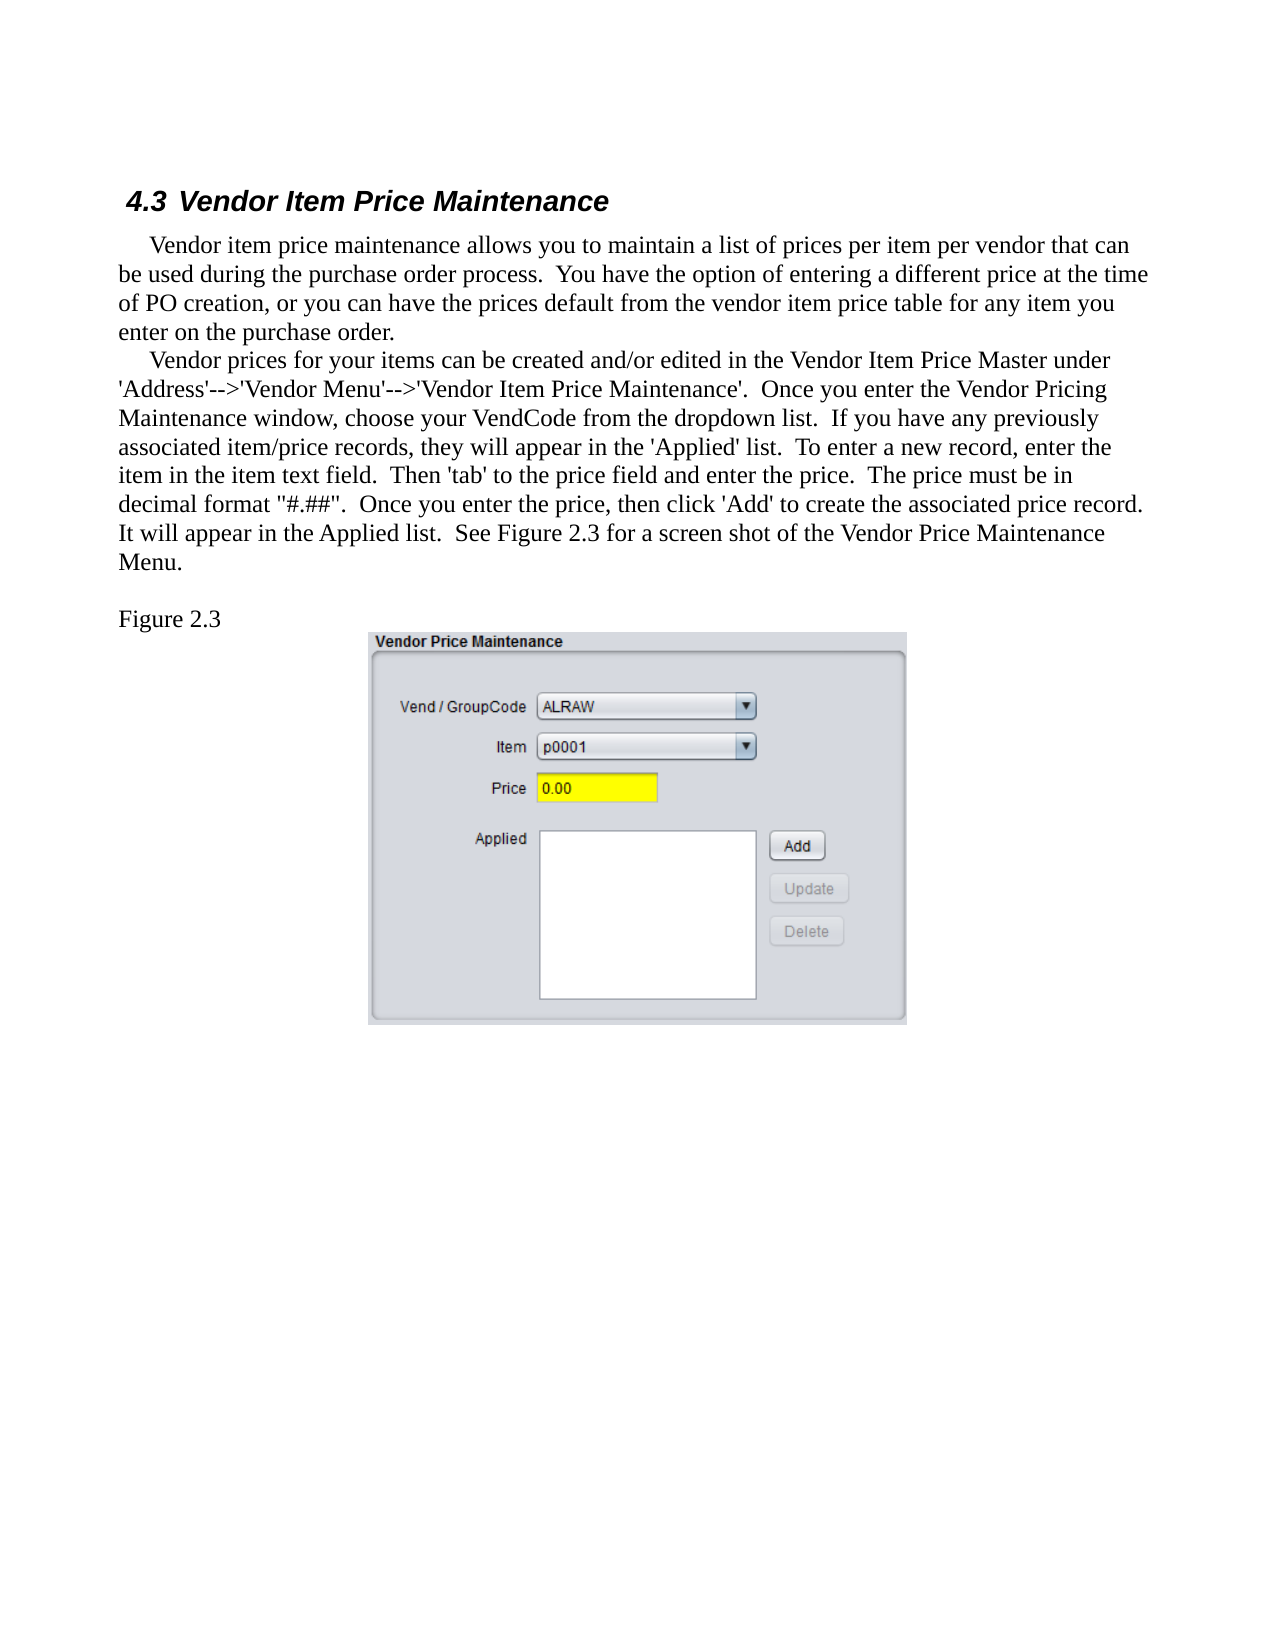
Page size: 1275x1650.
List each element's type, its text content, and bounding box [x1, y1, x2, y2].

text Vendor prices for your items can be created and/or edited in the Vendor Item Price Master under 'Address'-->'Vendor Menu'-->'Vendor Item Price Maintenance'. Once you enter the Vendor Pricing Maintenance window, choose your VendCode from the dropdown list. If you have any previously associated item/price records, they will appear in the 'Applied' list. To enter a new record, enter the item in the item text field. Then 'tab' to the price field and enter the price. The price must be in decimal format "#.##". Once you enter the price, then click 'Add' to create the associated price record. It will appear in the Applied list. See Figure 2.3 for a screen shot of the Vendor Price Maintenance Menu. [118, 345, 1157, 575]
text Figure 2.3 [118, 604, 1157, 633]
text Vendor item price maintenance allows you to maintain a list of prices per item per vendor that can be used during the purchase order process. You have the option of entering a different price at the time of PO creation, or you can have the prices default from the vendor item price table for any item you enter on the purchase order. [118, 230, 1157, 345]
picture [368, 632, 907, 1025]
subtitle Vendor Item Price Maintenance [118, 184, 1157, 218]
